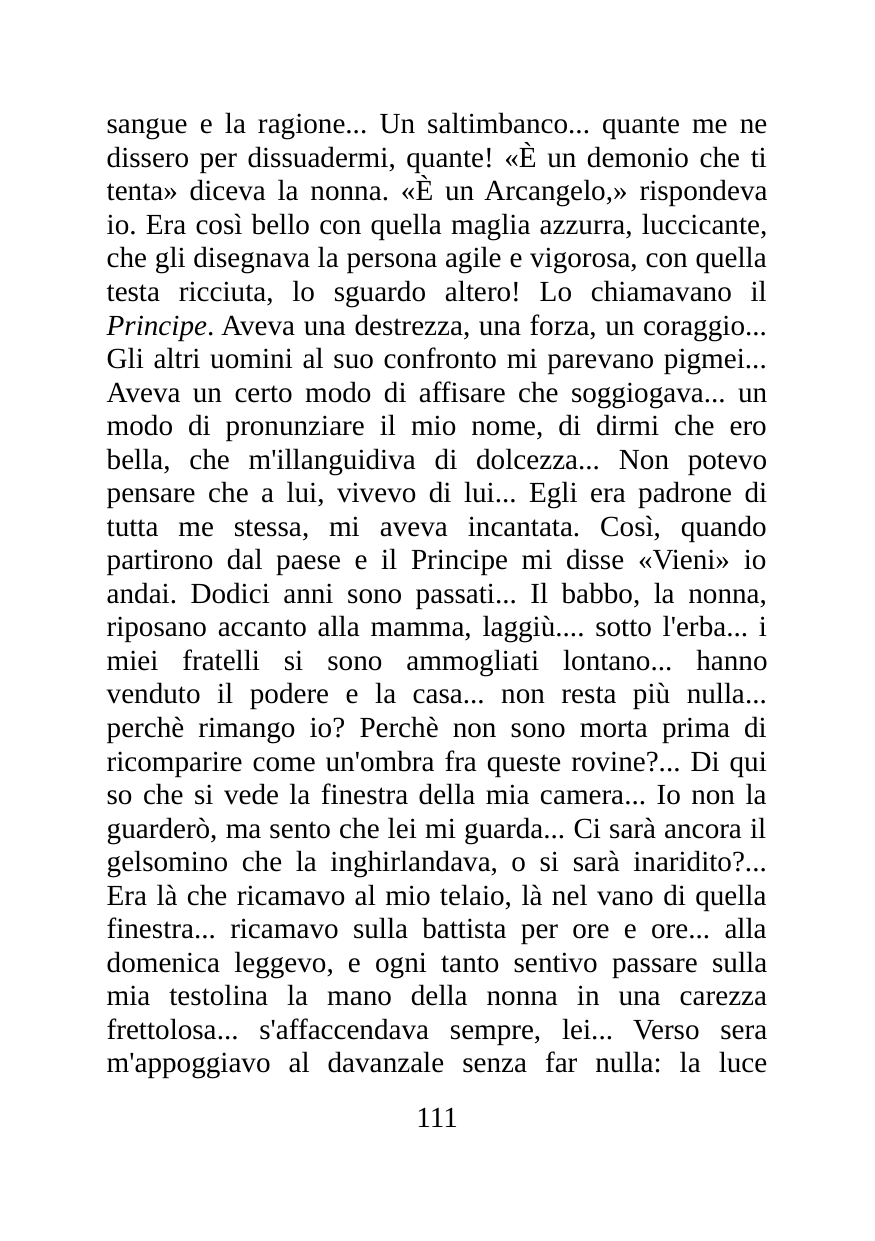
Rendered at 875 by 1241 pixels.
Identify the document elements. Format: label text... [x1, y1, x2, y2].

text sangue e la ragione... Un saltimbanco... quante me ne dissero per dissuadermi, quante! «È un demonio che ti tenta» diceva la nonna. «È un Arcangelo,» rispondeva io. Era così bello con quella maglia azzurra, luccicante, che gli disegnava la persona agile e vigorosa, con quella testa ricciuta, lo sguardo altero! Lo chiamavano il Principe. Aveva una destrezza, una forza, un coraggio... Gli altri uomini al suo confronto mi parevano pigmei... Aveva un certo modo di affisare che soggiogava... un modo di pronunziare il mio nome, di dirmi che ero bella, che m'illanguidiva di dolcezza... Non potevo pensare che a lui, vivevo di lui... Egli era padrone di tutta me stessa, mi aveva incantata. Così, quando partirono dal paese e il Principe mi disse «Vieni» io andai. Dodici anni sono passati... Il babbo, la nonna, riposano accanto alla mamma, laggiù.... sotto l'erba... i miei fratelli si sono ammogliati lontano... hanno venduto il podere e la casa... non resta più nulla... perchè rimango io? Perchè non sono morta prima di ricomparire come un'ombra fra queste rovine?... Di qui so che si vede la finestra della mia camera... Io non la guarderò, ma sento che lei mi guarda... Ci sarà ancora il gelsomino che la inghirlandava, o si sarà inaridito?... Era là che ricamavo al mio telaio, là nel vano di quella finestra... ricamavo sulla battista per ore e ore... alla domenica leggevo, e ogni tanto sentivo passare sulla mia testolina la mano della nonna in una carezza frettolosa... s'affaccendava sempre, lei... Verso sera m'appoggiavo al davanzale senza far nulla: la luce [106, 106, 768, 1079]
